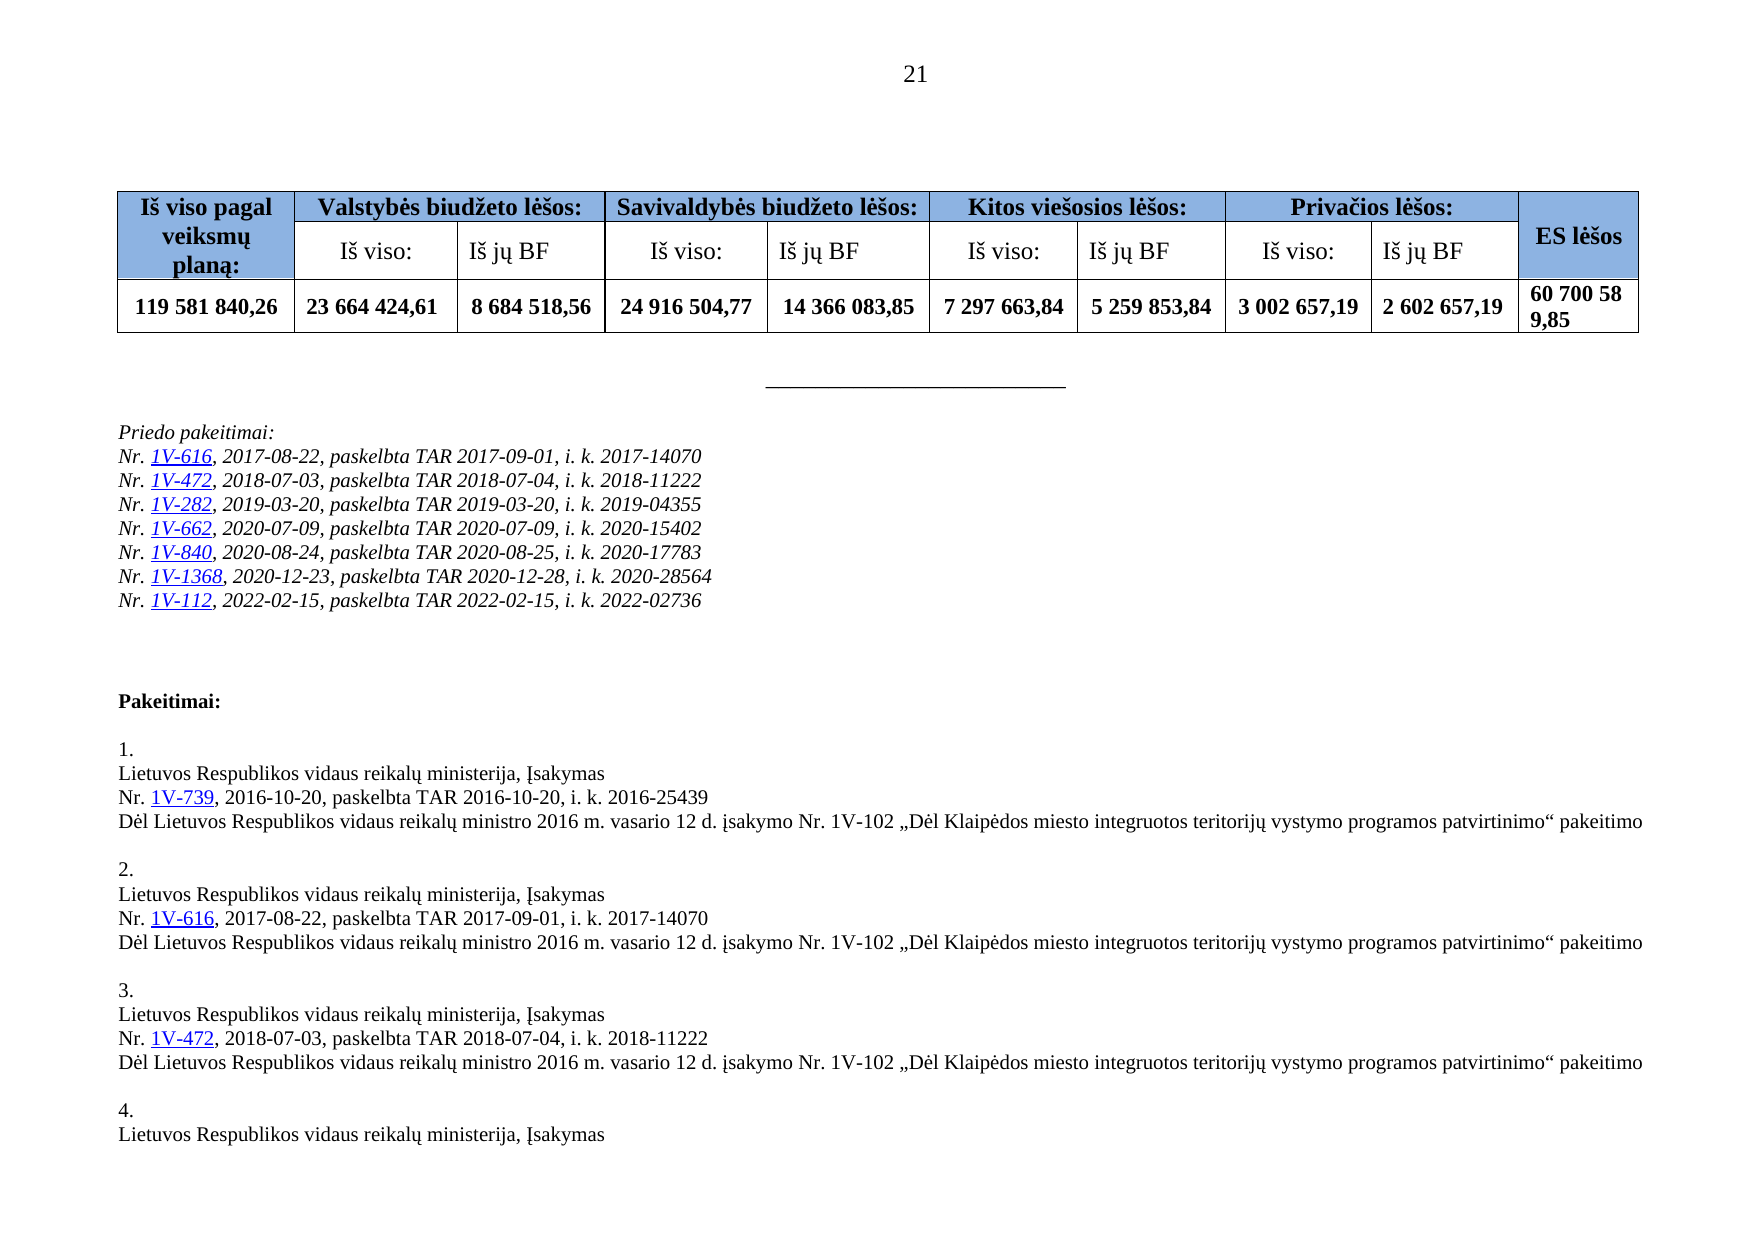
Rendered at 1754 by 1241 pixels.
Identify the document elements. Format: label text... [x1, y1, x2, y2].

text Nr. 1V-616, 2017-08-22, paskelbta TAR 2017-09-01, i. k. 2017-14070 [118, 906, 1713, 929]
text Nr. 1V-282, 2019-03-20, paskelbta TAR 2019-03-20, i. k. 2019-04355 [118, 492, 1713, 516]
table_cell Iš jų BF [458, 222, 604, 278]
text Dėl Lietuvos Respublikos vidaus reikalų ministro 2016 m. vasario 12 d. įsakymo Nr. 1V-102 „Dėl Klaipėdos miesto integruotos teritorijų vystymo programos patvirtinimo“ pakeitimo [118, 809, 1713, 833]
table_header Iš viso pagal veiksmų planą: [118, 192, 294, 278]
text Nr. 1V-840, 2020-08-24, paskelbta TAR 2020-08-25, i. k. 2020-17783 [118, 540, 1713, 564]
text 4. [118, 1098, 1713, 1122]
text Nr. 1V-1368, 2020-12-23, paskelbta TAR 2020-12-28, i. k. 2020-28564 [118, 564, 1713, 588]
table_cell Iš viso: [295, 222, 457, 278]
text Lietuvos Respublikos vidaus reikalų ministerija, Įsakymas [118, 1002, 1713, 1026]
text Dėl Lietuvos Respublikos vidaus reikalų ministro 2016 m. vasario 12 d. įsakymo Nr. 1V-102 „Dėl Klaipėdos miesto integruotos teritorijų vystymo programos patvirtinimo“ pakeitimo [118, 1050, 1713, 1074]
table_cell 60 700 589,85 [1519, 280, 1638, 332]
text Lietuvos Respublikos vidaus reikalų ministerija, Įsakymas [118, 761, 1713, 785]
table_cell 24 916 504,77 [606, 280, 767, 332]
text Nr. 1V-112, 2022-02-15, paskelbta TAR 2022-02-15, i. k. 2022-02736 [118, 588, 1713, 612]
table_cell 3 002 657,19 [1226, 280, 1371, 332]
text ________________________ [118, 362, 1713, 391]
table_cell Iš jų BF [1078, 222, 1225, 278]
text Priedo pakeitimai: [118, 419, 1713, 444]
table_cell Iš viso: [606, 222, 767, 278]
table_header Privačios lėšos: [1226, 192, 1518, 221]
table_cell 23 664 424,61 [295, 280, 457, 332]
table_cell Iš viso: [930, 222, 1077, 278]
text Pakeitimai: [118, 689, 1713, 713]
table_cell 14 366 083,85 [768, 280, 929, 332]
text Lietuvos Respublikos vidaus reikalų ministerija, Įsakymas [118, 1122, 1713, 1146]
table_header Kitos viešosios lėšos: [930, 192, 1225, 221]
table_cell Iš jų BF [768, 222, 929, 278]
table_cell Iš viso: [1226, 222, 1371, 278]
text Nr. 1V-739, 2016-10-20, paskelbta TAR 2016-10-20, i. k. 2016-25439 [118, 785, 1713, 809]
text 3. [118, 978, 1713, 1002]
text Dėl Lietuvos Respublikos vidaus reikalų ministro 2016 m. vasario 12 d. įsakymo Nr. 1V-102 „Dėl Klaipėdos miesto integruotos teritorijų vystymo programos patvirtinimo“ pakeitimo [118, 929, 1713, 954]
table_header Savivaldybės biudžeto lėšos: [606, 192, 929, 221]
text Nr. 1V-472, 2018-07-03, paskelbta TAR 2018-07-04, i. k. 2018-11222 [118, 1026, 1713, 1050]
text Nr. 1V-472, 2018-07-03, paskelbta TAR 2018-07-04, i. k. 2018-11222 [118, 468, 1713, 492]
table_cell Iš jų BF [1372, 222, 1518, 278]
text 1. [118, 737, 1713, 761]
text Lietuvos Respublikos vidaus reikalų ministerija, Įsakymas [118, 881, 1713, 906]
table_header ES lėšos [1519, 192, 1638, 278]
table_cell 8 684 518,56 [458, 280, 604, 332]
table_header Valstybės biudžeto lėšos: [295, 192, 604, 221]
text Nr. 1V-616, 2017-08-22, paskelbta TAR 2017-09-01, i. k. 2017-14070 [118, 444, 1713, 468]
table_cell 5 259 853,84 [1078, 280, 1225, 332]
table_cell 2 602 657,19 [1372, 280, 1518, 332]
text 2. [118, 857, 1713, 881]
text Nr. 1V-662, 2020-07-09, paskelbta TAR 2020-07-09, i. k. 2020-15402 [118, 516, 1713, 540]
table_cell 119 581 840,26 [118, 280, 294, 332]
table_cell 7 297 663,84 [930, 280, 1077, 332]
